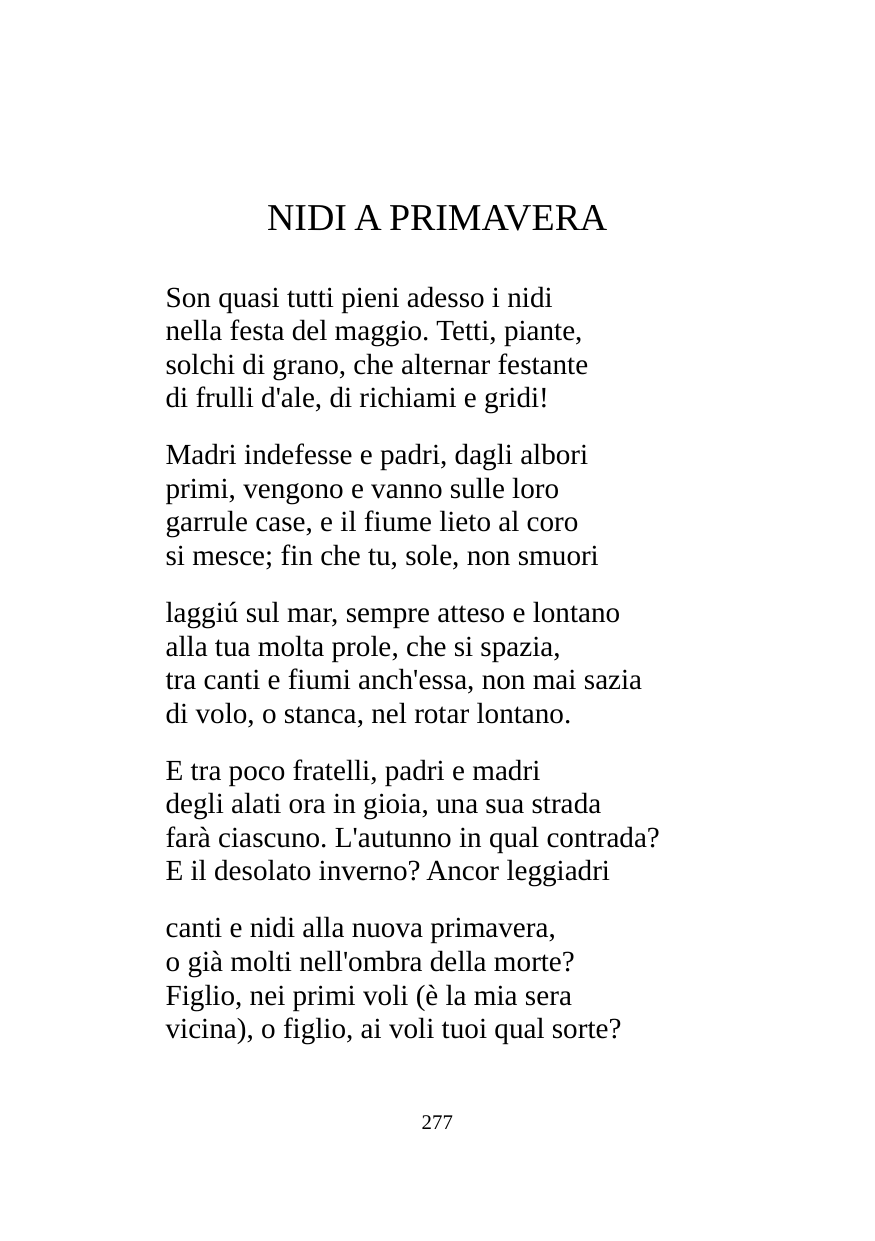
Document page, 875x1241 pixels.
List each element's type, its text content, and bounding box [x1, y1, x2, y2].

text canti e nidi alla nuova primavera, o già molti nell'ombra della morte? Figlio, nei primi voli (è la mia sera vicina), o figlio, ai voli tuoi qual sorte? [165, 911, 768, 1045]
subtitle NIDI A PRIMAVERA [106, 195, 768, 238]
text E tra poco fratelli, padri e madri degli alati ora in gioia, una sua strada farà ciascuno. L'autunno in qual contrada? E il desolato inverno? Ancor leggiadri [165, 753, 768, 887]
text laggiú sul mar, sempre atteso e lontano alla tua molta prole, che si spazia, tra canti e fiumi anch'essa, non mai sazia di volo, o stanca, nel rotar lontano. [165, 595, 768, 729]
text Son quasi tutti pieni adesso i nidi nella festa del maggio. Tetti, piante, solchi di grano, che alternar festante di frulli d'ale, di richiami e gridi! [165, 280, 768, 414]
text Madri indefesse e padri, dagli albori primi, vengono e vanno sulle loro garrule case, e il fiume lieto al coro si mesce; fin che tu, sole, non smuori [165, 437, 768, 572]
